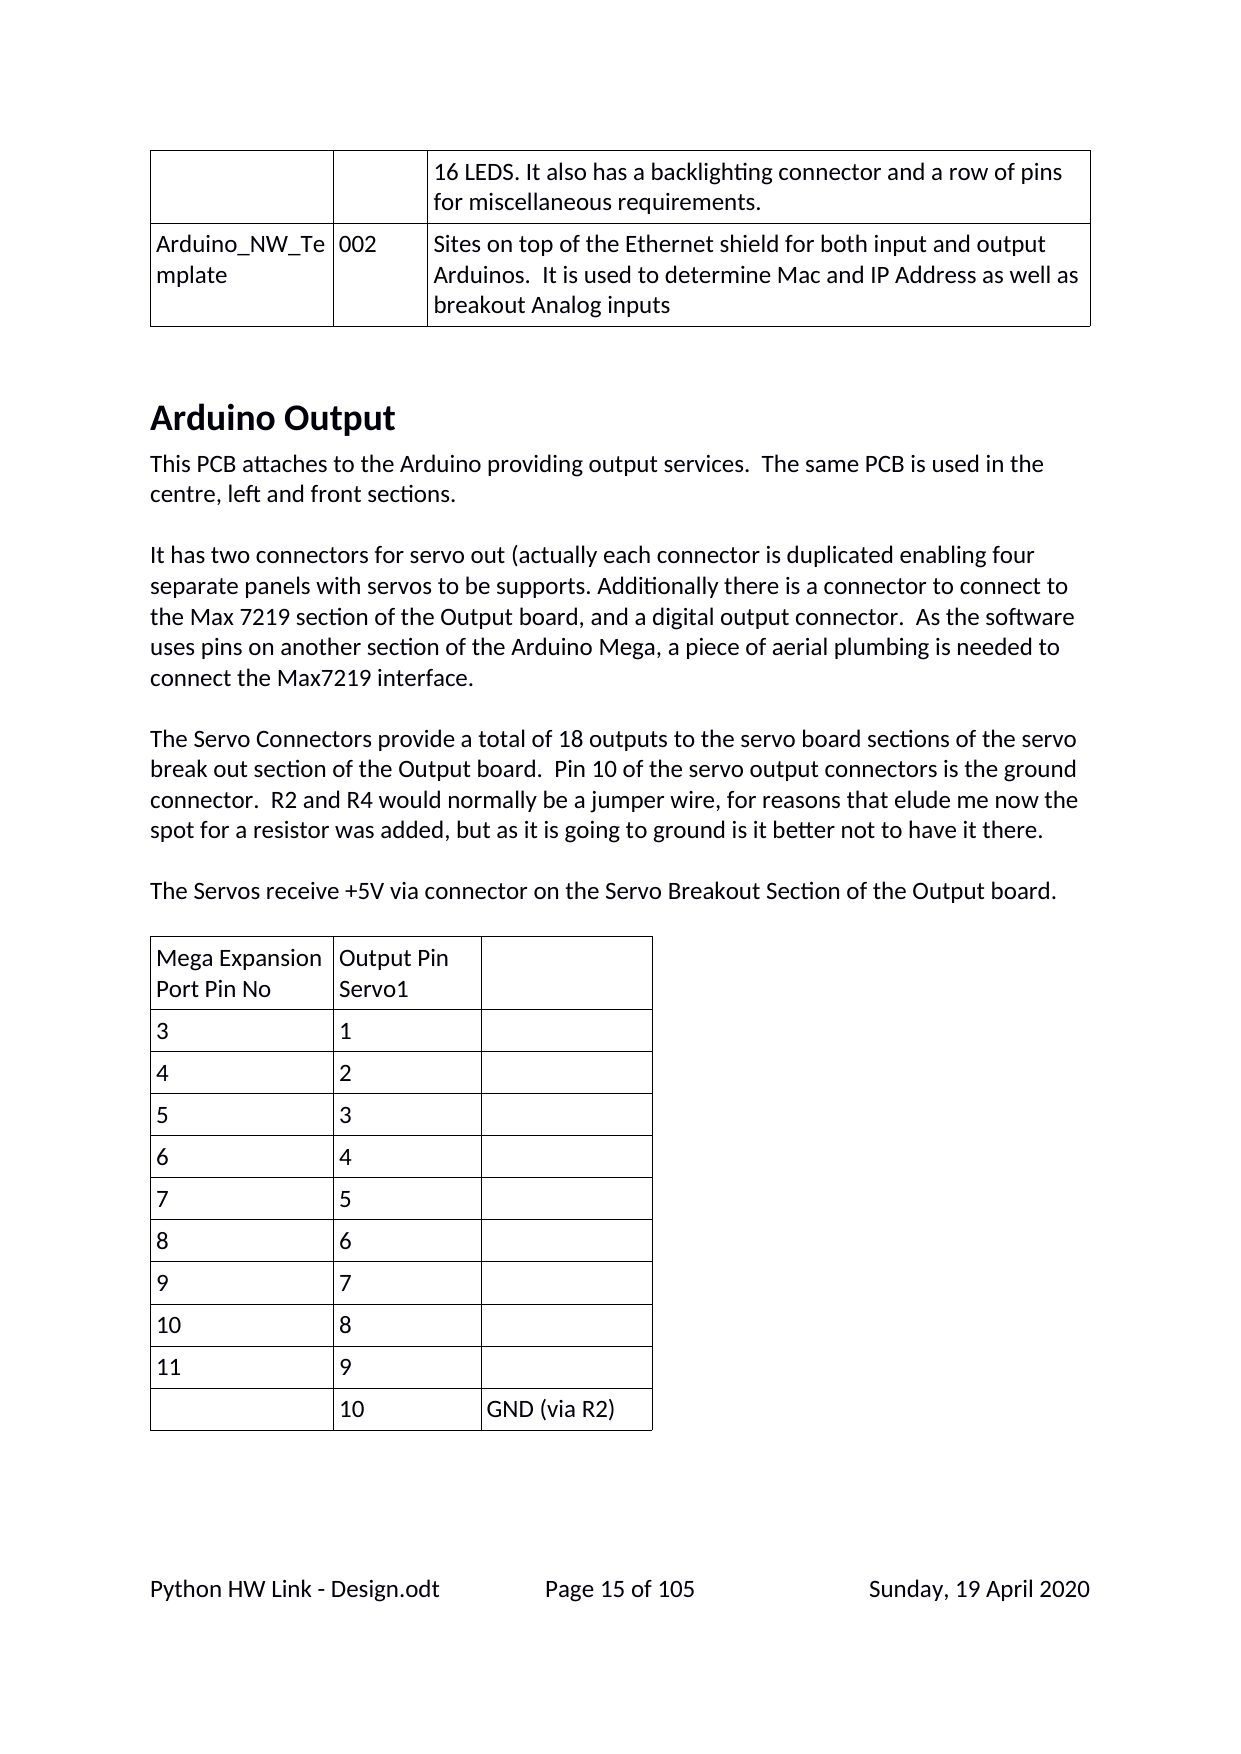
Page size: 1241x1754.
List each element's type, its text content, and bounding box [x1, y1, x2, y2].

table_cell 5 [151, 1094, 333, 1135]
table_cell 7 [334, 1262, 481, 1303]
table_cell [482, 1220, 652, 1261]
text It has two connectors for servo out (actually each connector is duplicated enabling four separate panels with servos to be supports. Additionally there is a connector to connect to the Max 7219 section of the Output board, and a digital output connector. As the software uses pins on another section of the Arduino Mega, a piece of aerial plumbing is needed to connect the Max7219 interface. [150, 539, 1090, 692]
table_header Output Pin Servo1 [334, 937, 481, 1009]
table_header Mega Expansion Port Pin No [151, 937, 333, 1009]
table_cell 8 [151, 1220, 333, 1261]
table_cell 10 [334, 1389, 481, 1430]
table_cell 7 [151, 1178, 333, 1219]
table_cell Arduino_NW_Template [151, 224, 333, 326]
table_cell [482, 1010, 652, 1051]
table_cell [151, 1389, 333, 1430]
table_cell 8 [334, 1305, 481, 1346]
table_cell 6 [334, 1220, 481, 1261]
table_cell [482, 1052, 652, 1093]
table_cell [482, 1347, 652, 1388]
table_cell 2 [334, 1052, 481, 1093]
table_cell 1 [334, 1010, 481, 1051]
table_cell 002 [334, 224, 427, 326]
table_cell 3 [334, 1094, 481, 1135]
table_cell 11 [151, 1347, 333, 1388]
text This PCB attaches to the Arduino providing output services. The same PCB is used in the centre, left and front sections. [150, 448, 1090, 509]
table_cell 16 LEDS. It also has a backlighting connector and a row of pins for miscellaneous requirements. [428, 151, 1090, 223]
table_cell 5 [334, 1178, 481, 1219]
table_cell [482, 1136, 652, 1177]
table_cell 4 [151, 1052, 333, 1093]
table_cell [482, 1305, 652, 1346]
table_cell GND (via R2) [482, 1389, 652, 1430]
table_cell [151, 151, 333, 223]
table_header [482, 937, 652, 1009]
table_cell 10 [151, 1305, 333, 1346]
table_cell 4 [334, 1136, 481, 1177]
table_cell [482, 1262, 652, 1303]
table_cell 6 [151, 1136, 333, 1177]
table_cell 9 [334, 1347, 481, 1388]
subtitle Arduino Output [150, 394, 1090, 440]
table_cell 9 [151, 1262, 333, 1303]
text The Servo Connectors provide a total of 18 outputs to the servo board sections of the servo break out section of the Output board. Pin 10 of the servo output connectors is the ground connector. R2 and R4 would normally be a jumper wire, for reasons that elude me now the spot for a resistor was added, but as it is going to ground is it better not to have it there. [150, 723, 1090, 845]
text The Servos receive +5V via connector on the Servo Breakout Section of the Output board. [150, 875, 1090, 906]
table_cell Sites on top of the Ethernet shield for both input and output Arduinos. It is used to determine Mac and IP Address as well as breakout Analog inputs [428, 224, 1090, 326]
table_cell 3 [151, 1010, 333, 1051]
table_cell [482, 1094, 652, 1135]
table_cell [334, 151, 427, 223]
table_cell [482, 1178, 652, 1219]
